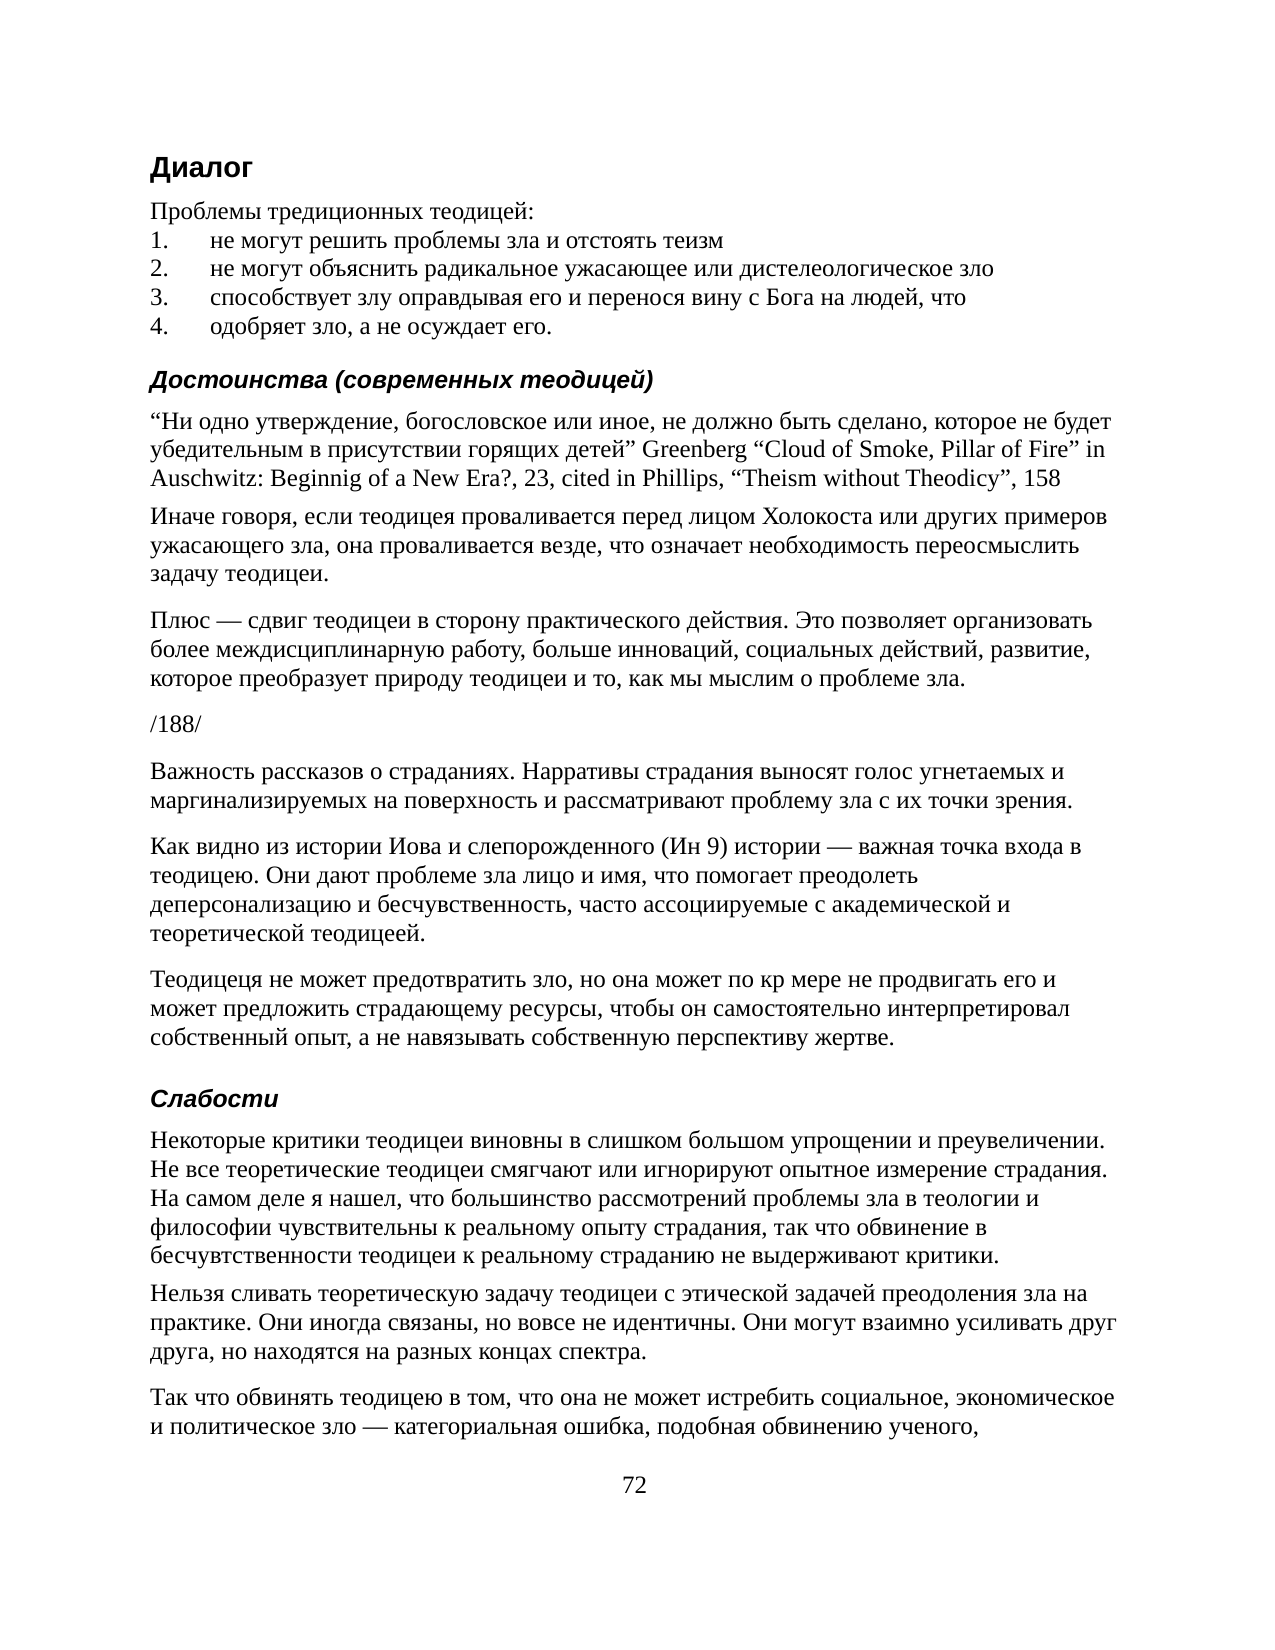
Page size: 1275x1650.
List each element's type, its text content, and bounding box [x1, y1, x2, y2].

text /188/ [150, 709, 1125, 738]
text Так что обвинять теодицею в том, что она не может истребить социальное, экономическое и политическое зло — категориальная ошибка, подобная обвинению ученого, [150, 1382, 1125, 1440]
text Важность рассказов о страданиях. Нарративы страдания выносят голос угнетаемых и маргинализируемых на поверхность и рассматривают проблему зла с их точки зрения. [150, 756, 1125, 813]
text Некоторые критики теодицеи виновны в слишком большом упрощении и преувеличении. Не все теоретические теодицеи смягчают или игнорируют опытное измерение страдания. На самом деле я нашел, что большинство рассмотрений проблемы зла в теологии и философии чувствительны к реальному опыту страдания, так что обвинение в бесчувтственности теодицеи к реальному страданию не выдерживают критики. [150, 1126, 1125, 1269]
text Проблемы тредиционных теодицей: [150, 196, 1125, 225]
text Плюс — сдвиг теодицеи в сторону практического действия. Это позволяет организовать более междисциплинарную работу, больше инноваций, социальных действий, развитие, которое преобразует природу теодицеи и то, как мы мыслим о проблеме зла. [150, 605, 1125, 691]
text Иначе говоря, если теодицея проваливается перед лицом Холокоста или других примеров ужасающего зла, она проваливается везде, что означает необходимость переосмыслить задачу теодицеи. [150, 501, 1125, 587]
text “Ни одно утверждение, богословское или иное, не должно быть сделано, которое не будет убедительным в присутствии горящих детей” Greenberg “Cloud of Smoke, Pillar of Fire” in Auschwitz: Beginnig of a New Era?, 23, cited in Phillips, “Theism without Theodicy”, 158 [150, 406, 1125, 492]
subtitle Достоинства (современных теодицей) [150, 365, 1125, 393]
text Теодицеця не может предотвратить зло, но она может по кр мере не продвигать его и может предложить страдающему ресурсы, чтобы он самостоятельно интерпретировал собственный опыт, а не навязывать собственную перспективу жертве. [150, 964, 1125, 1051]
list способствует злу оправдывая его и перенося вину с Бога на людей, что [150, 282, 1125, 311]
subtitle Слабости [150, 1084, 1125, 1113]
list не могут решить проблемы зла и отстоять теизм [150, 225, 1125, 253]
subtitle Диалог [150, 150, 1125, 183]
list не могут объяснить радикальное ужасающее или дистелеологическое зло [150, 253, 1125, 282]
text Нельзя сливать теоретическую задачу теодицеи с этической задачей преодоления зла на практике. Они иногда связаны, но вовсе не идентичны. Они могут взаимно усиливать друг друга, но находятся на разных концах спектра. [150, 1278, 1125, 1364]
list одобряет зло, а не осуждает его. [150, 311, 1125, 340]
text Как видно из истории Иова и слепорожденного (Ин 9) истории — важная точка входа в теодицею. Они дают проблеме зла лицо и имя, что помогает преодолеть деперсонализацию и бесчувственность, часто ассоциируемые с академической и теоретической теодицеей. [150, 831, 1125, 946]
